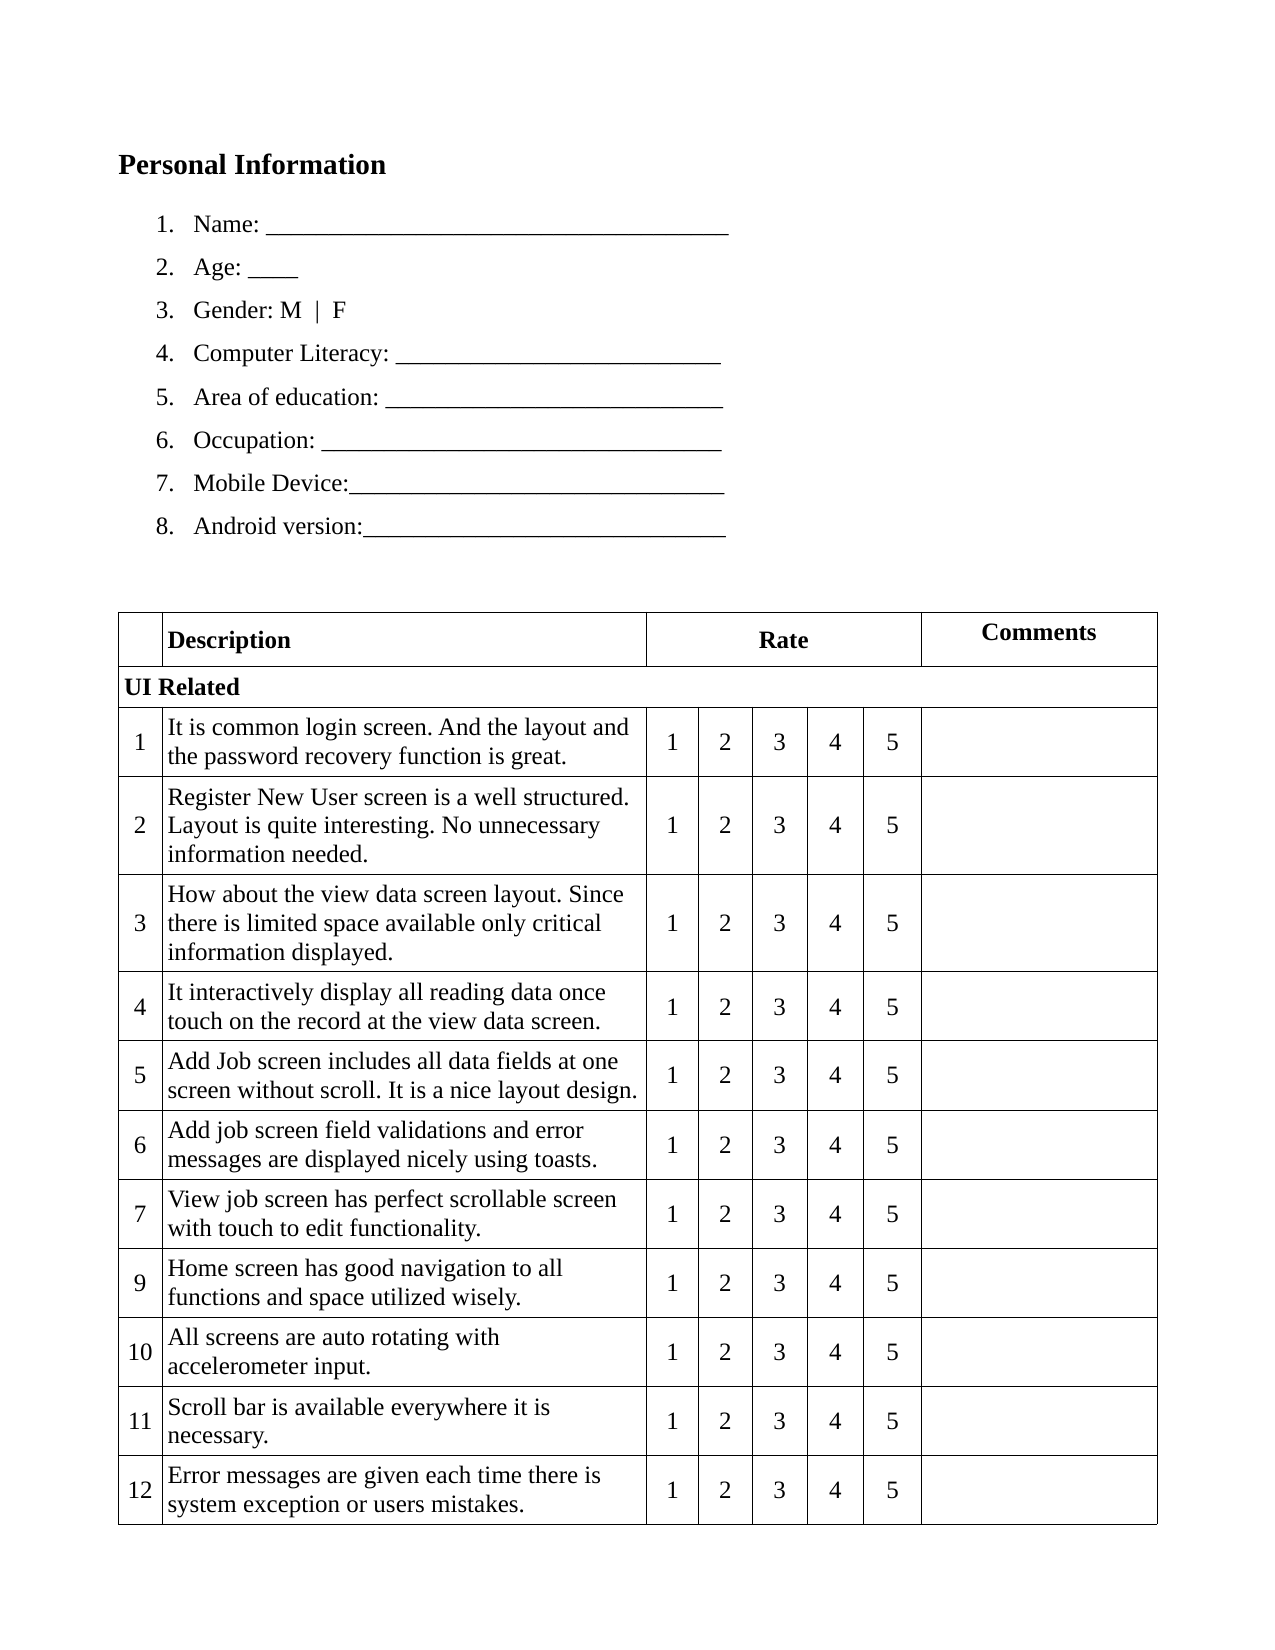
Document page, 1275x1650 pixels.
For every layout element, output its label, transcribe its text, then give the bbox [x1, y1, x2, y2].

table_cell 1 [647, 1041, 698, 1109]
table_cell 1 [647, 1111, 698, 1178]
table_cell 3 [753, 1180, 807, 1248]
table_cell 2 [699, 1249, 752, 1317]
list Computer Literacy: __________________________ [156, 338, 1157, 367]
table_cell 5 [864, 777, 921, 873]
table_cell 5 [864, 1249, 921, 1317]
table_cell 2 [119, 777, 162, 873]
table_cell 3 [753, 708, 807, 776]
table_cell 3 [753, 1041, 807, 1109]
table_cell 1 [647, 972, 698, 1040]
table_cell View job screen has perfect scrollable screen with touch to edit functionality. [163, 1180, 646, 1248]
table_cell 4 [808, 1249, 863, 1317]
table_cell [922, 1041, 1157, 1109]
table_cell 3 [753, 1387, 807, 1455]
table_cell 3 [119, 875, 162, 971]
table_cell [922, 1111, 1157, 1178]
table_header Rate [647, 613, 921, 666]
table_header Description [163, 613, 646, 666]
table_cell 1 [647, 708, 698, 776]
list Area of education: ___________________________ [156, 382, 1157, 410]
table_cell 1 [647, 1318, 698, 1386]
table_cell UI Related [119, 667, 1157, 707]
table_cell 2 [699, 1318, 752, 1386]
table_cell 3 [753, 1111, 807, 1178]
table_cell 5 [864, 1387, 921, 1455]
table_cell 5 [864, 1041, 921, 1109]
table_cell 4 [808, 1456, 863, 1524]
table_cell All screens are auto rotating with accelerometer input. [163, 1318, 646, 1386]
table_cell 9 [119, 1249, 162, 1317]
table_cell 2 [699, 1456, 752, 1524]
table_cell 5 [864, 1456, 921, 1524]
table_cell 10 [119, 1318, 162, 1386]
table_cell [922, 1249, 1157, 1317]
table_cell 4 [808, 1111, 863, 1178]
table_cell 12 [119, 1456, 162, 1524]
table_cell 2 [699, 1387, 752, 1455]
table_cell 3 [753, 1456, 807, 1524]
list Mobile Device:______________________________ [156, 468, 1157, 497]
list Age: ____ [156, 252, 1157, 281]
table_cell 1 [647, 875, 698, 971]
table_cell 4 [808, 875, 863, 971]
table_cell 3 [753, 1318, 807, 1386]
table_cell [922, 777, 1157, 873]
table_cell It is common login screen. And the layout and the password recovery function is great. [163, 708, 646, 776]
table_cell 5 [864, 875, 921, 971]
table_cell [922, 1387, 1157, 1455]
table_cell 1 [647, 777, 698, 873]
table_cell 11 [119, 1387, 162, 1455]
table_cell 1 [647, 1456, 698, 1524]
table_cell 3 [753, 777, 807, 873]
table_cell [922, 875, 1157, 971]
table_cell 1 [647, 1180, 698, 1248]
table_cell 7 [119, 1180, 162, 1248]
table_cell 4 [808, 972, 863, 1040]
table_cell Scroll bar is available everywhere it is necessary. [163, 1387, 646, 1455]
table_cell 2 [699, 708, 752, 776]
table_cell Add job screen field validations and error messages are displayed nicely using toasts. [163, 1111, 646, 1178]
table_cell Register New User screen is a well structured. Layout is quite interesting. No unnecessary information needed. [163, 777, 646, 873]
table_cell 4 [808, 708, 863, 776]
table_cell 5 [864, 1111, 921, 1178]
table_cell [922, 1180, 1157, 1248]
table_cell 3 [753, 875, 807, 971]
table_cell 1 [647, 1387, 698, 1455]
table_cell 4 [808, 1180, 863, 1248]
table_cell 4 [808, 1041, 863, 1109]
table_cell How about the view data screen layout. Since there is limited space available only critical information displayed. [163, 875, 646, 971]
table_cell Add Job screen includes all data fields at one screen without scroll. It is a nice layout design. [163, 1041, 646, 1109]
table_cell 3 [753, 972, 807, 1040]
table_cell Home screen has good navigation to all functions and space utilized wisely. [163, 1249, 646, 1317]
table_cell [922, 972, 1157, 1040]
list Gender: M | F [156, 295, 1157, 324]
table_cell 3 [753, 1249, 807, 1317]
table_cell 5 [119, 1041, 162, 1109]
list Occupation: ________________________________ [156, 425, 1157, 453]
table_cell 2 [699, 972, 752, 1040]
table_cell 2 [699, 1111, 752, 1178]
table_cell 5 [864, 972, 921, 1040]
table_cell It interactively display all reading data once touch on the record at the view data screen. [163, 972, 646, 1040]
table_header Comments [922, 613, 1157, 666]
table_cell [922, 1318, 1157, 1386]
table_cell 4 [808, 777, 863, 873]
list Android version:_____________________________ [156, 511, 1157, 540]
table_cell [922, 1456, 1157, 1524]
table_cell 2 [699, 875, 752, 971]
table_cell 2 [699, 1041, 752, 1109]
table_header [119, 613, 162, 666]
table_cell 6 [119, 1111, 162, 1178]
table_cell 4 [119, 972, 162, 1040]
table_cell 2 [699, 1180, 752, 1248]
table_cell 4 [808, 1318, 863, 1386]
table_cell 5 [864, 708, 921, 776]
list Name: _____________________________________ [156, 209, 1157, 238]
table_cell [922, 708, 1157, 776]
table_cell Error messages are given each time there is system exception or users mistakes. [163, 1456, 646, 1524]
table_cell 2 [699, 777, 752, 873]
table_cell 5 [864, 1180, 921, 1248]
table_cell 1 [119, 708, 162, 776]
table_cell 5 [864, 1318, 921, 1386]
table_cell 1 [647, 1249, 698, 1317]
text Personal Information [118, 147, 1157, 180]
table_cell 4 [808, 1387, 863, 1455]
